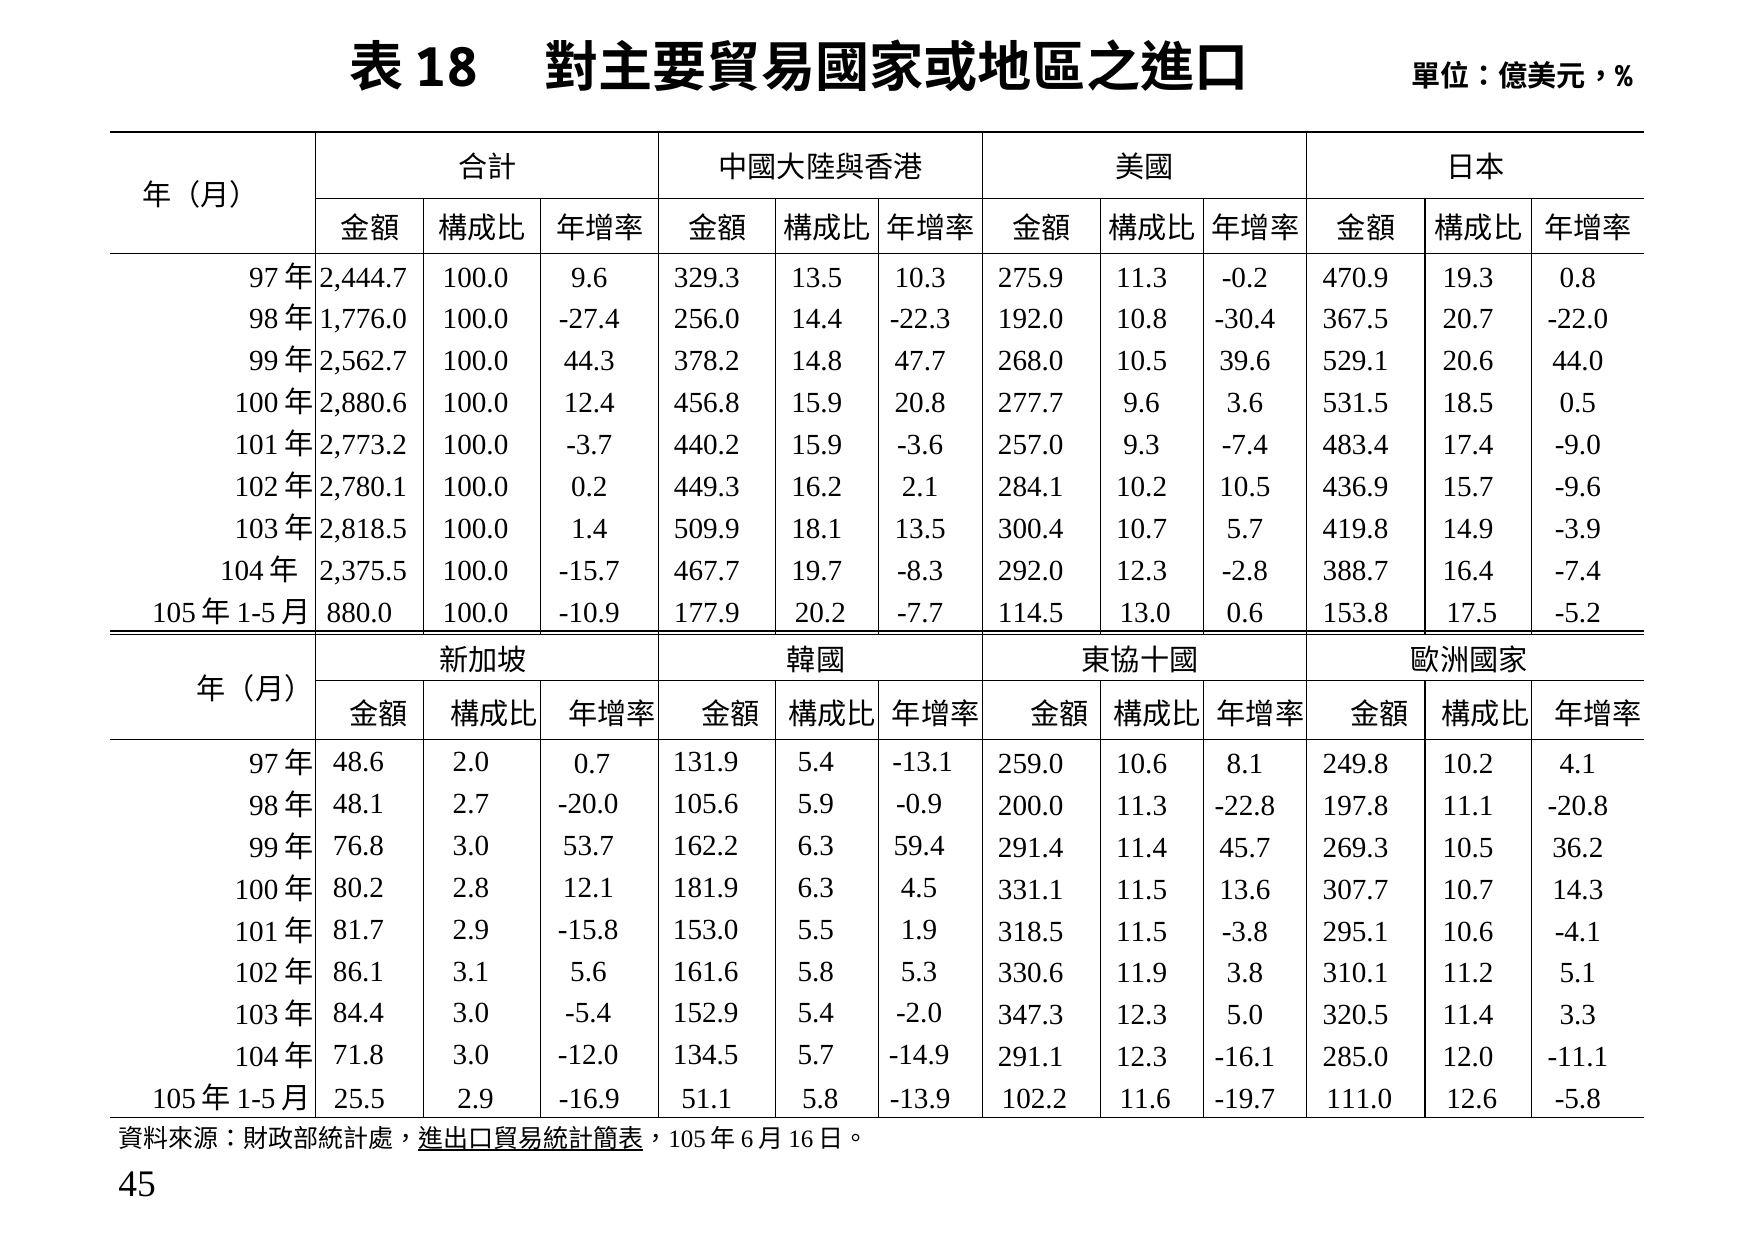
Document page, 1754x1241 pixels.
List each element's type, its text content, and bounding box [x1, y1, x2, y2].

table_cell 44.0 [1532, 337, 1644, 379]
table_cell 200.0 [983, 782, 1100, 824]
table_cell 162.2 [659, 824, 775, 866]
table_cell 12.4 [541, 379, 658, 421]
table_cell 330.6 [983, 950, 1100, 991]
table_cell -10.9 [541, 589, 658, 630]
table_cell 4.1 [1532, 740, 1644, 782]
table_cell 111.0 [1307, 1075, 1424, 1117]
table_cell -13.1 [879, 740, 982, 782]
table_cell 11.5 [1101, 908, 1203, 949]
table_header 中國大陸與香港 [659, 133, 982, 197]
table_cell -3.9 [1532, 505, 1644, 547]
table_cell 0.2 [541, 463, 658, 505]
table_cell 17.5 [1426, 589, 1531, 630]
table_cell 2,880.6 [316, 379, 423, 421]
table_cell 14.8 [776, 337, 878, 379]
table_cell 76.8 [316, 824, 423, 866]
table_cell 5.9 [776, 782, 878, 824]
table_cell 257.0 [983, 421, 1100, 463]
table_cell 153.8 [1307, 589, 1424, 630]
table_cell 構成比 [1426, 681, 1531, 739]
table_cell 2,375.5 [316, 547, 423, 588]
table_cell -0.2 [1204, 254, 1306, 295]
table_cell 0.6 [1204, 589, 1306, 630]
table_cell 177.9 [659, 589, 775, 630]
table_cell -16.1 [1204, 1033, 1306, 1075]
table_cell 134.5 [659, 1033, 775, 1075]
table_cell 114.5 [983, 589, 1100, 630]
table_cell 11.4 [1426, 991, 1531, 1033]
table_cell 14.9 [1426, 505, 1531, 547]
table_cell 5.6 [541, 950, 658, 991]
table_cell 14.4 [776, 295, 878, 337]
table_cell 0.7 [541, 740, 658, 782]
table_cell -5.4 [541, 991, 658, 1033]
table_cell 100.0 [424, 463, 540, 505]
table_cell 2,562.7 [316, 337, 423, 379]
table_cell 13.5 [879, 505, 982, 547]
table_cell 39.6 [1204, 337, 1306, 379]
table_cell 48.1 [316, 782, 423, 824]
table_cell 10.7 [1426, 866, 1531, 908]
table_cell -9.6 [1532, 463, 1644, 505]
table_cell -5.8 [1532, 1075, 1644, 1117]
table_cell 268.0 [983, 337, 1100, 379]
table_cell 102.2 [983, 1075, 1100, 1117]
table_cell 11.1 [1426, 782, 1531, 824]
table_cell 年增率 [1204, 681, 1306, 739]
table_cell 10.3 [879, 254, 982, 295]
table_cell 101年 [110, 908, 315, 949]
table_cell 10.6 [1101, 740, 1203, 782]
table_cell 295.1 [1307, 908, 1424, 949]
table_cell 10.5 [1204, 463, 1306, 505]
table_cell 10.5 [1101, 337, 1203, 379]
table_cell 285.0 [1307, 1033, 1424, 1075]
table_cell 36.2 [1532, 824, 1644, 866]
table_cell 13.5 [776, 254, 878, 295]
table_cell 10.2 [1426, 740, 1531, 782]
table_cell 11.2 [1426, 950, 1531, 991]
table_cell 100.0 [424, 379, 540, 421]
table_cell 153.0 [659, 908, 775, 949]
table_cell 金額 [983, 681, 1100, 739]
table_cell 3.0 [424, 824, 540, 866]
table_cell 11.3 [1101, 254, 1203, 295]
table_cell 1.4 [541, 505, 658, 547]
table_cell 529.1 [1307, 337, 1424, 379]
table_cell 880.0 [316, 589, 423, 630]
table_cell 金額 [316, 199, 423, 253]
table_cell 8.1 [1204, 740, 1306, 782]
table_cell 3.1 [424, 950, 540, 991]
table_cell 48.6 [316, 740, 423, 782]
table_cell -5.2 [1532, 589, 1644, 630]
table_cell -2.0 [879, 991, 982, 1033]
table_cell 韓國 [659, 635, 982, 680]
table_cell 259.0 [983, 740, 1100, 782]
table_cell 367.5 [1307, 295, 1424, 337]
table_cell 金額 [1307, 681, 1424, 739]
table_cell 11.5 [1101, 866, 1203, 908]
table_cell 13.6 [1204, 866, 1306, 908]
table_cell 11.4 [1101, 824, 1203, 866]
table_cell -16.9 [541, 1075, 658, 1117]
table_cell 99年 [110, 824, 315, 866]
table_cell 329.3 [659, 254, 775, 295]
text 資料來源：財政部統計處，進出口貿易統計簡表，105年6月16日。 [118, 1118, 1636, 1154]
table_cell 年增率 [879, 681, 982, 739]
table_cell 470.9 [1307, 254, 1424, 295]
table_cell 12.3 [1101, 991, 1203, 1033]
table_cell 年增率 [541, 199, 658, 253]
table_cell 3.3 [1532, 991, 1644, 1033]
table_cell 509.9 [659, 505, 775, 547]
table_cell 102年 [110, 463, 315, 505]
table_cell -7.4 [1532, 547, 1644, 588]
table_cell 11.9 [1101, 950, 1203, 991]
table_cell 3.8 [1204, 950, 1306, 991]
table_header 美國 [983, 133, 1306, 197]
table_cell 25.5 [316, 1075, 423, 1117]
table_header 合計 [316, 133, 658, 197]
table_cell -7.4 [1204, 421, 1306, 463]
table_cell 20.7 [1426, 295, 1531, 337]
table_cell 104年 [110, 547, 315, 588]
table_cell 100.0 [424, 254, 540, 295]
table_cell 12.3 [1101, 1033, 1203, 1075]
table_cell 100.0 [424, 337, 540, 379]
table_cell 2,818.5 [316, 505, 423, 547]
table_cell 2,444.7 [316, 254, 423, 295]
table_cell 0.5 [1532, 379, 1644, 421]
table_cell 161.6 [659, 950, 775, 991]
table_cell 2.9 [424, 908, 540, 949]
table_cell 12.0 [1426, 1033, 1531, 1075]
table_cell -19.7 [1204, 1075, 1306, 1117]
table_cell -11.1 [1532, 1033, 1644, 1075]
table_cell 320.5 [1307, 991, 1424, 1033]
table_cell 20.8 [879, 379, 982, 421]
table_cell 291.4 [983, 824, 1100, 866]
table_cell -7.7 [879, 589, 982, 630]
table_cell 年增率 [1532, 681, 1644, 739]
table_cell 東協十國 [983, 635, 1306, 680]
table_cell 256.0 [659, 295, 775, 337]
table_cell 531.5 [1307, 379, 1424, 421]
table_cell 4.5 [879, 866, 982, 908]
table_cell 100.0 [424, 421, 540, 463]
table_cell 103年 [110, 991, 315, 1033]
table_cell 年增率 [1532, 199, 1644, 253]
table_cell 277.7 [983, 379, 1100, 421]
table_cell 51.1 [659, 1075, 775, 1117]
table_cell 104年 [110, 1033, 315, 1075]
table_cell 102年 [110, 950, 315, 991]
table_cell 10.2 [1101, 463, 1203, 505]
table_cell 構成比 [1426, 199, 1531, 253]
table_cell 金額 [316, 681, 423, 739]
table_cell 金額 [1307, 199, 1424, 253]
table_cell 81.7 [316, 908, 423, 949]
table_cell 449.3 [659, 463, 775, 505]
table_cell 新加坡 [316, 635, 658, 680]
table_cell -12.0 [541, 1033, 658, 1075]
table_cell 347.3 [983, 991, 1100, 1033]
table_cell 13.0 [1101, 589, 1203, 630]
table_cell 2,773.2 [316, 421, 423, 463]
table_cell 5.4 [776, 740, 878, 782]
table_cell 11.6 [1101, 1075, 1203, 1117]
table_cell 100.0 [424, 295, 540, 337]
table_cell 47.7 [879, 337, 982, 379]
table_cell -4.1 [1532, 908, 1644, 949]
table_cell 18.1 [776, 505, 878, 547]
table_cell 5.4 [776, 991, 878, 1033]
table_cell 5.5 [776, 908, 878, 949]
table_cell 6.3 [776, 824, 878, 866]
table_cell 292.0 [983, 547, 1100, 588]
table_cell -14.9 [879, 1033, 982, 1075]
table_cell 2.8 [424, 866, 540, 908]
table_cell 84.4 [316, 991, 423, 1033]
table_cell 5.0 [1204, 991, 1306, 1033]
table_cell -15.7 [541, 547, 658, 588]
table_cell 300.4 [983, 505, 1100, 547]
table_cell 59.4 [879, 824, 982, 866]
table_cell 歐洲國家 [1307, 635, 1644, 680]
table_cell 19.3 [1426, 254, 1531, 295]
table_cell 16.4 [1426, 547, 1531, 588]
table_cell 2.7 [424, 782, 540, 824]
table_cell 97年 [110, 740, 315, 782]
table_cell 103年 [110, 505, 315, 547]
table_cell 金額 [983, 199, 1100, 253]
table_cell 10.6 [1426, 908, 1531, 949]
table_cell 11.3 [1101, 782, 1203, 824]
table_cell 金額 [659, 199, 775, 253]
table_cell 12.1 [541, 866, 658, 908]
table_cell 100.0 [424, 547, 540, 588]
table_cell 318.5 [983, 908, 1100, 949]
table_cell 45.7 [1204, 824, 1306, 866]
table_cell 71.8 [316, 1033, 423, 1075]
table_cell 16.2 [776, 463, 878, 505]
table_header 日本 [1307, 133, 1644, 197]
table_cell 1,776.0 [316, 295, 423, 337]
table_cell 構成比 [1101, 199, 1203, 253]
table_cell 98年 [110, 295, 315, 337]
table_cell 2.1 [879, 463, 982, 505]
table_cell 378.2 [659, 337, 775, 379]
table_cell 構成比 [776, 199, 878, 253]
table_cell 10.5 [1426, 824, 1531, 866]
table_cell 5.3 [879, 950, 982, 991]
table_cell -2.8 [1204, 547, 1306, 588]
table_cell 192.0 [983, 295, 1100, 337]
table_cell 105年1-5月 [110, 589, 315, 630]
table_cell 12.3 [1101, 547, 1203, 588]
table_cell 284.1 [983, 463, 1100, 505]
table_cell 97年 [110, 254, 315, 295]
table_cell -20.8 [1532, 782, 1644, 824]
table_cell 5.1 [1532, 950, 1644, 991]
table_cell 419.8 [1307, 505, 1424, 547]
table_cell 20.2 [776, 589, 878, 630]
table_cell 99年 [110, 337, 315, 379]
table_cell 5.7 [1204, 505, 1306, 547]
table_cell 80.2 [316, 866, 423, 908]
table_cell 467.7 [659, 547, 775, 588]
table_cell 構成比 [424, 199, 540, 253]
table_cell 構成比 [424, 681, 540, 739]
table_cell 15.9 [776, 421, 878, 463]
table_cell 3.6 [1204, 379, 1306, 421]
table_cell 年（月） [110, 635, 315, 739]
table_cell 9.6 [1101, 379, 1203, 421]
table_cell 20.6 [1426, 337, 1531, 379]
table_cell -0.9 [879, 782, 982, 824]
table_cell 483.4 [1307, 421, 1424, 463]
table_cell 5.8 [776, 950, 878, 991]
table_cell -3.8 [1204, 908, 1306, 949]
table_cell 388.7 [1307, 547, 1424, 588]
table_cell 100年 [110, 379, 315, 421]
table_cell 310.1 [1307, 950, 1424, 991]
table_cell 5.8 [776, 1075, 878, 1117]
table_header 年（月） [110, 133, 315, 253]
table_cell 10.8 [1101, 295, 1203, 337]
table_cell 14.3 [1532, 866, 1644, 908]
table_cell 44.3 [541, 337, 658, 379]
table_cell 100.0 [424, 505, 540, 547]
table_cell 17.4 [1426, 421, 1531, 463]
table_cell 金額 [659, 681, 775, 739]
table_cell 1.9 [879, 908, 982, 949]
table_cell 249.8 [1307, 740, 1424, 782]
table_cell 年增率 [541, 681, 658, 739]
table_cell 2,780.1 [316, 463, 423, 505]
table_cell 18.5 [1426, 379, 1531, 421]
table_cell 197.8 [1307, 782, 1424, 824]
table_cell -22.8 [1204, 782, 1306, 824]
table_cell -3.6 [879, 421, 982, 463]
table_cell 181.9 [659, 866, 775, 908]
table_cell 269.3 [1307, 824, 1424, 866]
table_cell 152.9 [659, 991, 775, 1033]
table_cell -9.0 [1532, 421, 1644, 463]
table_cell 19.7 [776, 547, 878, 588]
table_cell 53.7 [541, 824, 658, 866]
table_cell 3.0 [424, 1033, 540, 1075]
table_cell 5.7 [776, 1033, 878, 1075]
table_cell -3.7 [541, 421, 658, 463]
table_cell -30.4 [1204, 295, 1306, 337]
table_cell 98年 [110, 782, 315, 824]
table_cell 3.0 [424, 991, 540, 1033]
table_cell 307.7 [1307, 866, 1424, 908]
table_cell 構成比 [1101, 681, 1203, 739]
table_cell -22.0 [1532, 295, 1644, 337]
table_cell 9.6 [541, 254, 658, 295]
table_cell -27.4 [541, 295, 658, 337]
table_cell -20.0 [541, 782, 658, 824]
table_cell 15.7 [1426, 463, 1531, 505]
table_cell -8.3 [879, 547, 982, 588]
table_cell -22.3 [879, 295, 982, 337]
table_cell -13.9 [879, 1075, 982, 1117]
table_cell 10.7 [1101, 505, 1203, 547]
table_cell 440.2 [659, 421, 775, 463]
table_cell 15.9 [776, 379, 878, 421]
subtitle 表18 對主要貿易國家或地區之進口 單位：億美元，% [118, 24, 1636, 103]
table_cell 456.8 [659, 379, 775, 421]
table_cell 100.0 [424, 589, 540, 630]
table_cell 年增率 [879, 199, 982, 253]
table_cell 86.1 [316, 950, 423, 991]
table_cell 0.8 [1532, 254, 1644, 295]
table_cell 331.1 [983, 866, 1100, 908]
table_cell 2.9 [424, 1075, 540, 1117]
table_cell 275.9 [983, 254, 1100, 295]
table_cell 105.6 [659, 782, 775, 824]
table_cell 436.9 [1307, 463, 1424, 505]
table_cell 291.1 [983, 1033, 1100, 1075]
table_cell 6.3 [776, 866, 878, 908]
table_cell 年增率 [1204, 199, 1306, 253]
table_cell 9.3 [1101, 421, 1203, 463]
table_cell 131.9 [659, 740, 775, 782]
table_cell 101年 [110, 421, 315, 463]
table_cell -15.8 [541, 908, 658, 949]
table_cell 構成比 [776, 681, 878, 739]
table_cell 100年 [110, 866, 315, 908]
table_cell 105年1-5月 [110, 1075, 315, 1117]
table_cell 2.0 [424, 740, 540, 782]
table_cell 12.6 [1426, 1075, 1531, 1117]
